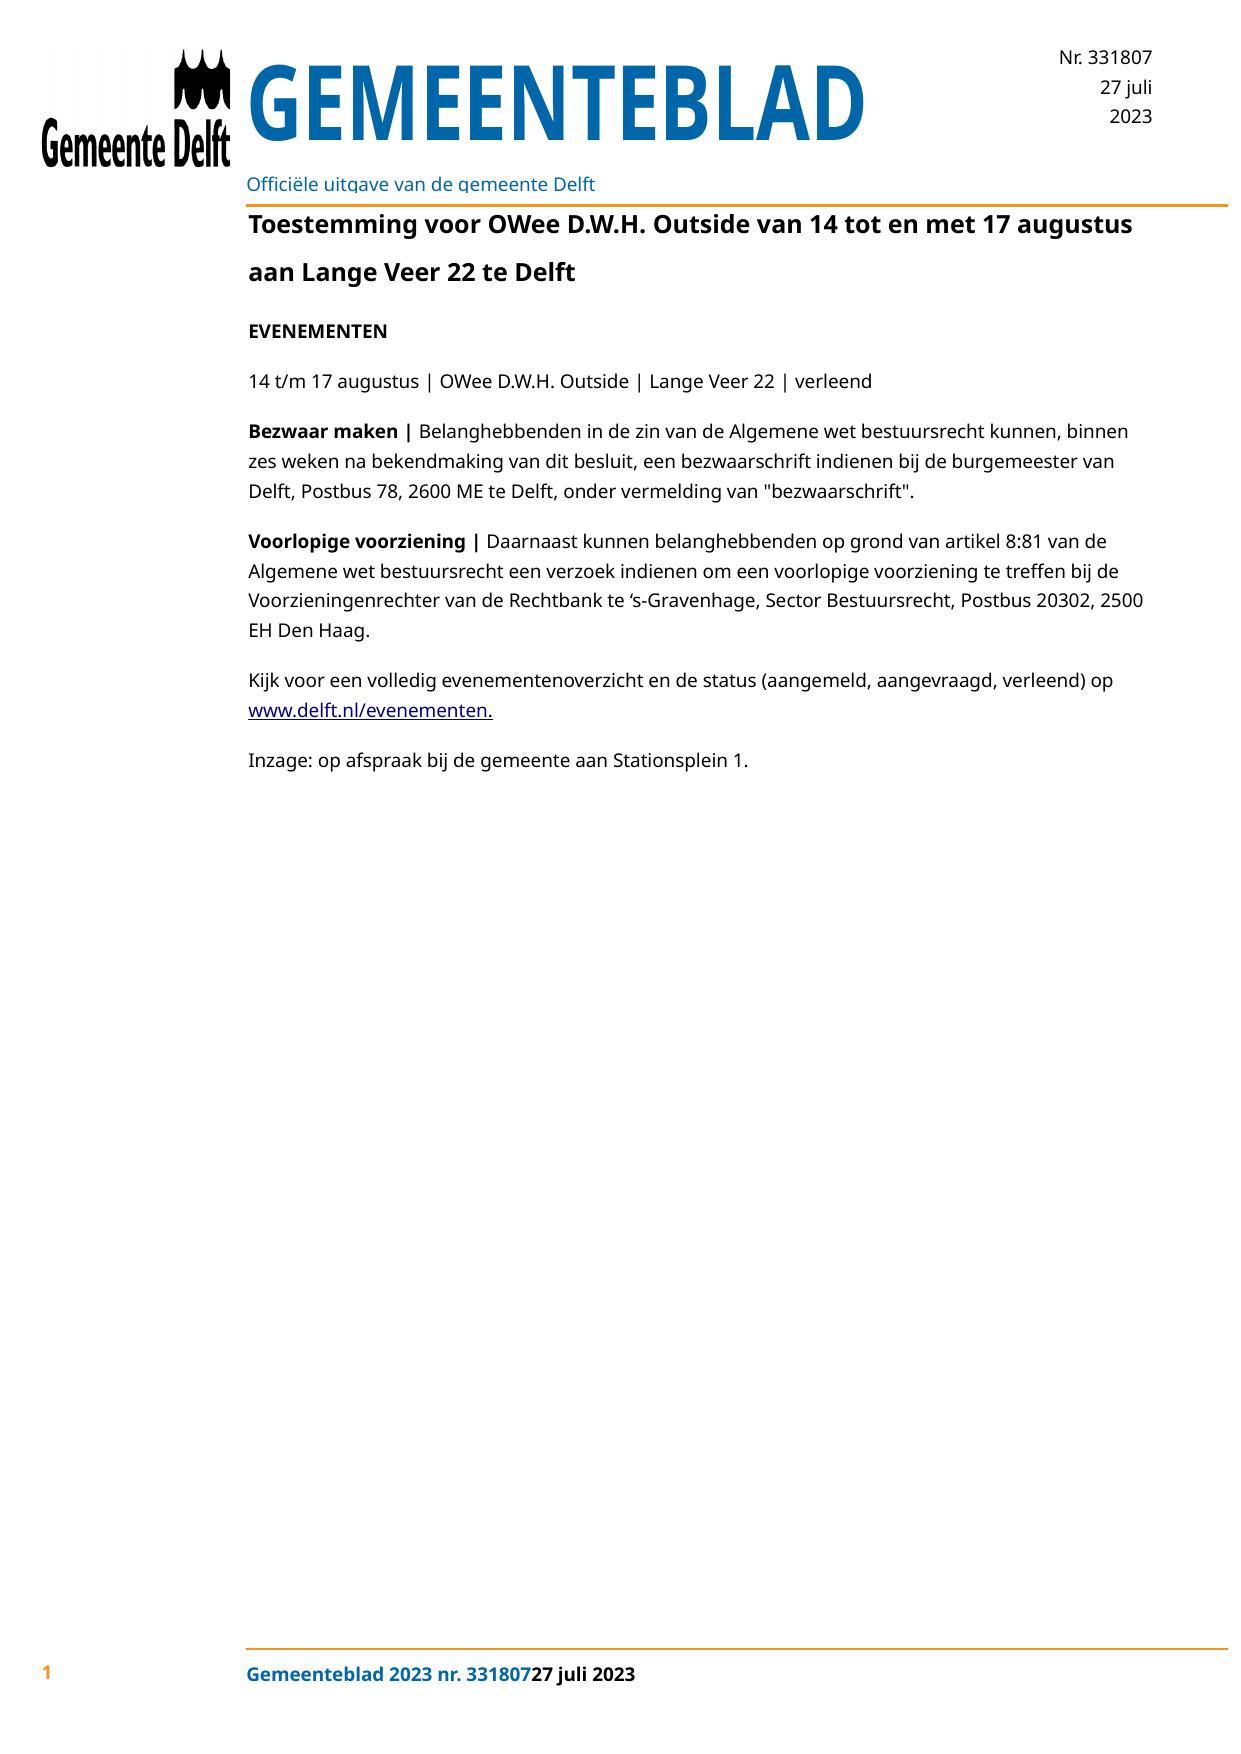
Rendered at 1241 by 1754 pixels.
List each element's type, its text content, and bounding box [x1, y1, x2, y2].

text Kijk voor een volledig evenementenoverzicht en de status (aangemeld, aangevraagd, verleend) op www.delft.nl/evenementen. [248, 667, 1152, 723]
text 14 t/m 17 augustus | OWee D.W.H. Outside | Lange Veer 22 | verleend [248, 368, 1152, 394]
text Inzage: op afspraak bij de gemeente aan Stationsplein 1. [248, 747, 1152, 773]
picture [41, 47, 231, 172]
text EVENEMENTEN [248, 318, 1152, 344]
text Bezwaar maken | Belanghebbenden in de zin van de Algemene wet bestuursrecht kunnen, binnen zes weken na bekendmaking van dit besluit, een bezwaarschrift indienen bij de burgemeester van Delft, Postbus 78, 2600 ME te Delft, onder vermelding van "bezwaarschrift". [248, 419, 1152, 504]
text Voorlopige voorziening | Daarnaast kunnen belanghebbenden op grond van artikel 8:81 van de Algemene wet bestuursrecht een verzoek indienen om een voorlopige voorziening te treffen bij de Voorzieningenrechter van de Rechtbank te ‘s-Gravenhage, Sector Bestuursrecht, Postbus 20302, 2500 EH Den Haag. [248, 528, 1152, 643]
text Toestemming voor OWee D.W.H. Outside van 14 tot en met 17 augustus aan Lange Veer 22 te Delft [248, 207, 1152, 288]
